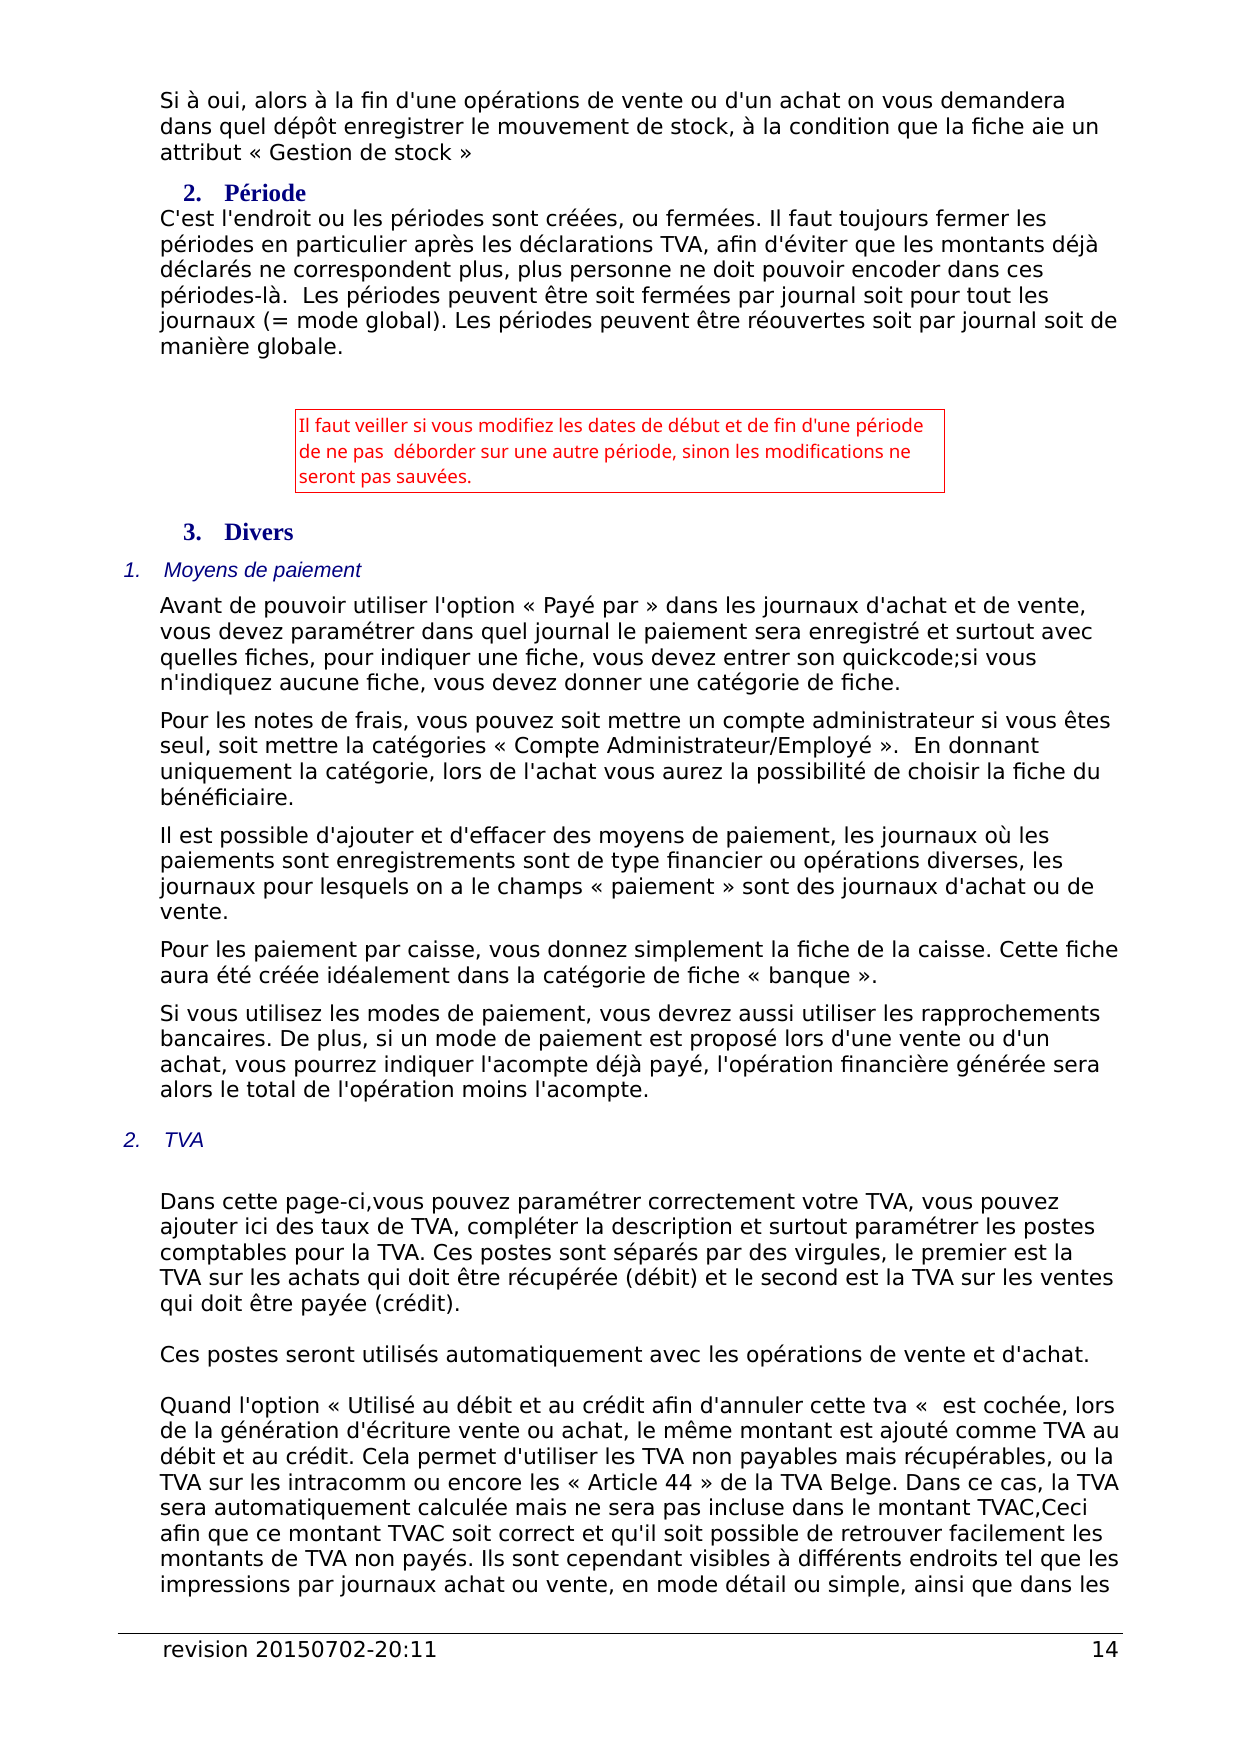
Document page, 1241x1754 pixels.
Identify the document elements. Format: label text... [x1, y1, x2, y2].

text Ces postes seront utilisés automatiquement avec les opérations de vente et d'achat. [159, 1342, 1123, 1368]
text Avant de pouvoir utiliser l'option « Payé par » dans les journaux d'achat et de vente, vous devez paramétrer dans quel journal le paiement sera enregistré et surtout avec quelles fiches, pour indiquer une fiche, vous devez entrer son quickcode;si vous n'indiquez aucune fiche, vous devez donner une catégorie de fiche. [159, 593, 1123, 696]
text C'est l'endroit ou les périodes sont créées, ou fermées. Il faut toujours fermer les périodes en particulier après les déclarations TVA, afin d'éviter que les montants déjà déclarés ne correspondent plus, plus personne ne doit pouvoir encoder dans ces périodes-là. Les périodes peuvent être soit fermées par journal soit pour tout les journaux (= mode global). Les périodes peuvent être réouvertes soit par journal soit de manière globale. [159, 206, 1123, 359]
text Si à oui, alors à la fin d'une opérations de vente ou d'un achat on vous demandera dans quel dépôt enregistrer le mouvement de stock, à la condition que la fiche aie un attribut « Gestion de stock » [159, 88, 1123, 165]
text Quand l'option « Utilisé au débit et au crédit afin d'annuler cette tva « est cochée, lors de la génération d'écriture vente ou achat, le même montant est ajouté comme TVA au débit et au crédit. Cela permet d'utiliser les TVA non payables mais récupérables, ou la TVA sur les intracomm ou encore les « Article 44 » de la TVA Belge. Dans ce cas, la TVA sera automatiquement calculée mais ne sera pas incluse dans le montant TVAC,Ceci afin que ce montant TVAC soit correct et qu'il soit possible de retrouver facilement les montants de TVA non payés. Ils sont cependant visibles à différents endroits tel que les impressions par journaux achat ou vente, en mode détail ou simple, ainsi que dans les [159, 1393, 1123, 1597]
text Il est possible d'ajouter et d'effacer des moyens de paiement, les journaux où les paiements sont enregistrements sont de type financier ou opérations diverses, les journaux pour lesquels on a le champs « paiement » sont des journaux d'achat ou de vente. [159, 823, 1123, 925]
subtitle Divers [177, 517, 1123, 546]
subtitle TVA [117, 1127, 1123, 1152]
subtitle Moyens de paiement [117, 557, 1123, 582]
subtitle Période [177, 178, 1123, 206]
text Pour les notes de frais, vous pouvez soit mettre un compte administrateur si vous êtes seul, soit mettre la catégories « Compte Administrateur/Employé ». En donnant uniquement la catégorie, lors de l'achat vous aurez la possibilité de choisir la fiche du bénéficiaire. [159, 708, 1123, 810]
text Si vous utilisez les modes de paiement, vous devrez aussi utiliser les rapprochements bancaires. De plus, si un mode de paiement est proposé lors d'une vente ou d'un achat, vous pourrez indiquer l'acompte déjà payé, l'opération financière générée sera alors le total de l'opération moins l'acompte. [159, 1001, 1123, 1103]
text Pour les paiement par caisse, vous donnez simplement la fiche de la caisse. Cette fiche aura été créée idéalement dans la catégorie de fiche « banque ». [159, 937, 1123, 988]
text Il faut veiller si vous modifiez les dates de début et de fin d'une période de ne pas déborder sur une autre période, sinon les modifications ne seront pas sauvées. [296, 410, 944, 492]
text Dans cette page-ci,vous pouvez paramétrer correctement votre TVA, vous pouvez ajouter ici des taux de TVA, compléter la description et surtout paramétrer les postes comptables pour la TVA. Ces postes sont séparés par des virgules, le premier est la TVA sur les achats qui doit être récupérée (débit) et le second est la TVA sur les ventes qui doit être payée (crédit). [159, 1189, 1123, 1317]
